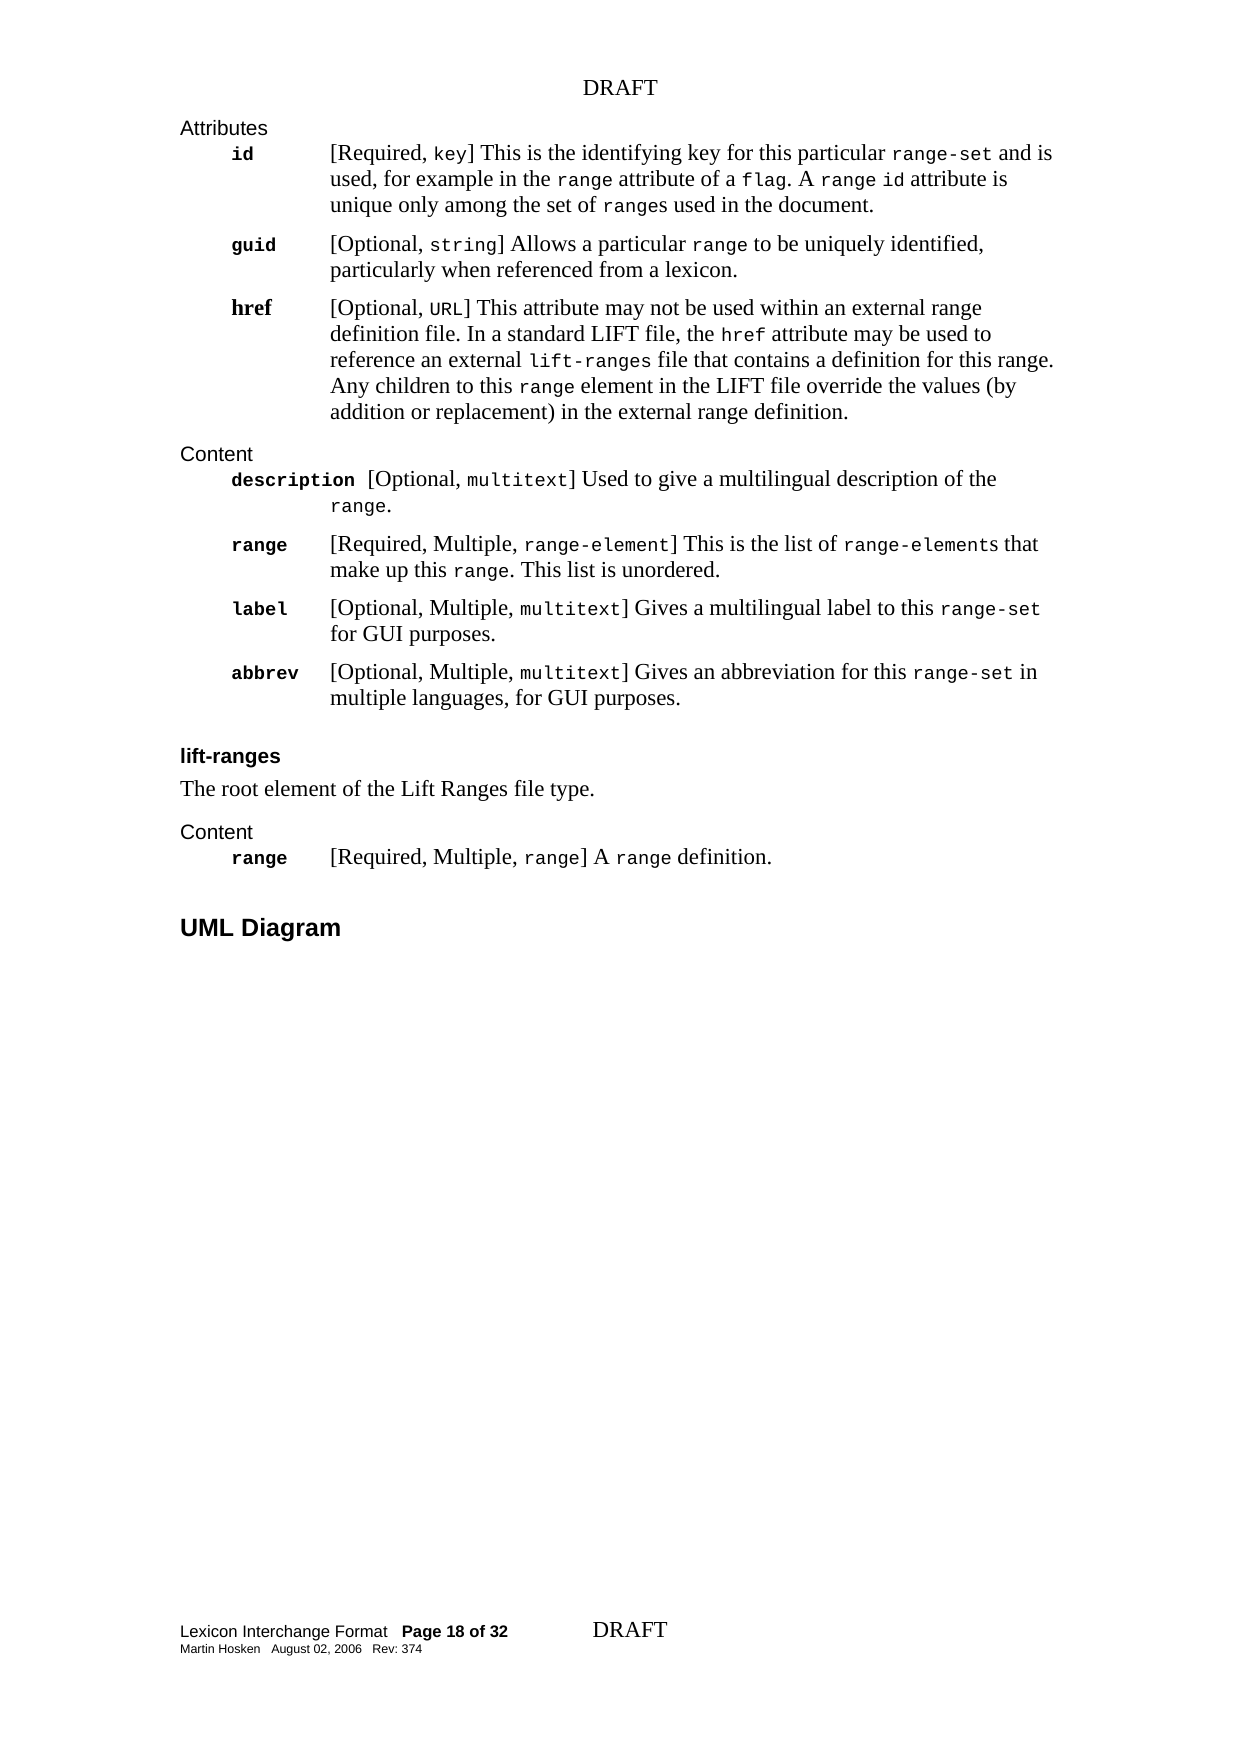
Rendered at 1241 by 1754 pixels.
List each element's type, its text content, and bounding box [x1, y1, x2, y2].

text abbrev [Optional, Multiple, multitext] Gives an abbreviation for this range-set in multiple languages, for GUI purposes. [231, 659, 1061, 711]
text id [Required, key] This is the identifying key for this particular range-set and is used, for example in the range attribute of a flag. A range id attribute is unique only among the set of ranges used in the document. [231, 140, 1061, 218]
subtitle Attributes [180, 117, 1061, 140]
text href [Optional, URL] This attribute may not be used within an external range definition file. In a standard LIFT file, the href attribute may be used to reference an external lift-ranges file that contains a definition for this range. Any children to this range element in the LIFT file override the values (by addition or replacement) in the external range definition. [231, 295, 1061, 424]
subtitle Content [180, 443, 1061, 466]
subtitle UML Diagram [180, 914, 1061, 942]
text range [Required, Multiple, range] A range definition. [231, 844, 1061, 870]
text range [Required, Multiple, range-element] This is the list of range-elements that make up this range. This list is unordered. [231, 531, 1061, 583]
text description [Optional, multitext] Used to give a multilingual description of the range. [231, 466, 1061, 518]
text guid [Optional, string] Allows a particular range to be uniquely identified, particularly when referenced from a lexicon. [231, 231, 1061, 282]
text label [Optional, Multiple, multitext] Gives a multilingual label to this range-set for GUI purposes. [231, 595, 1061, 647]
subtitle lift-ranges [180, 744, 1061, 767]
text The root element of the Lift Ranges file type. [180, 776, 1061, 802]
subtitle Content [180, 820, 1061, 844]
